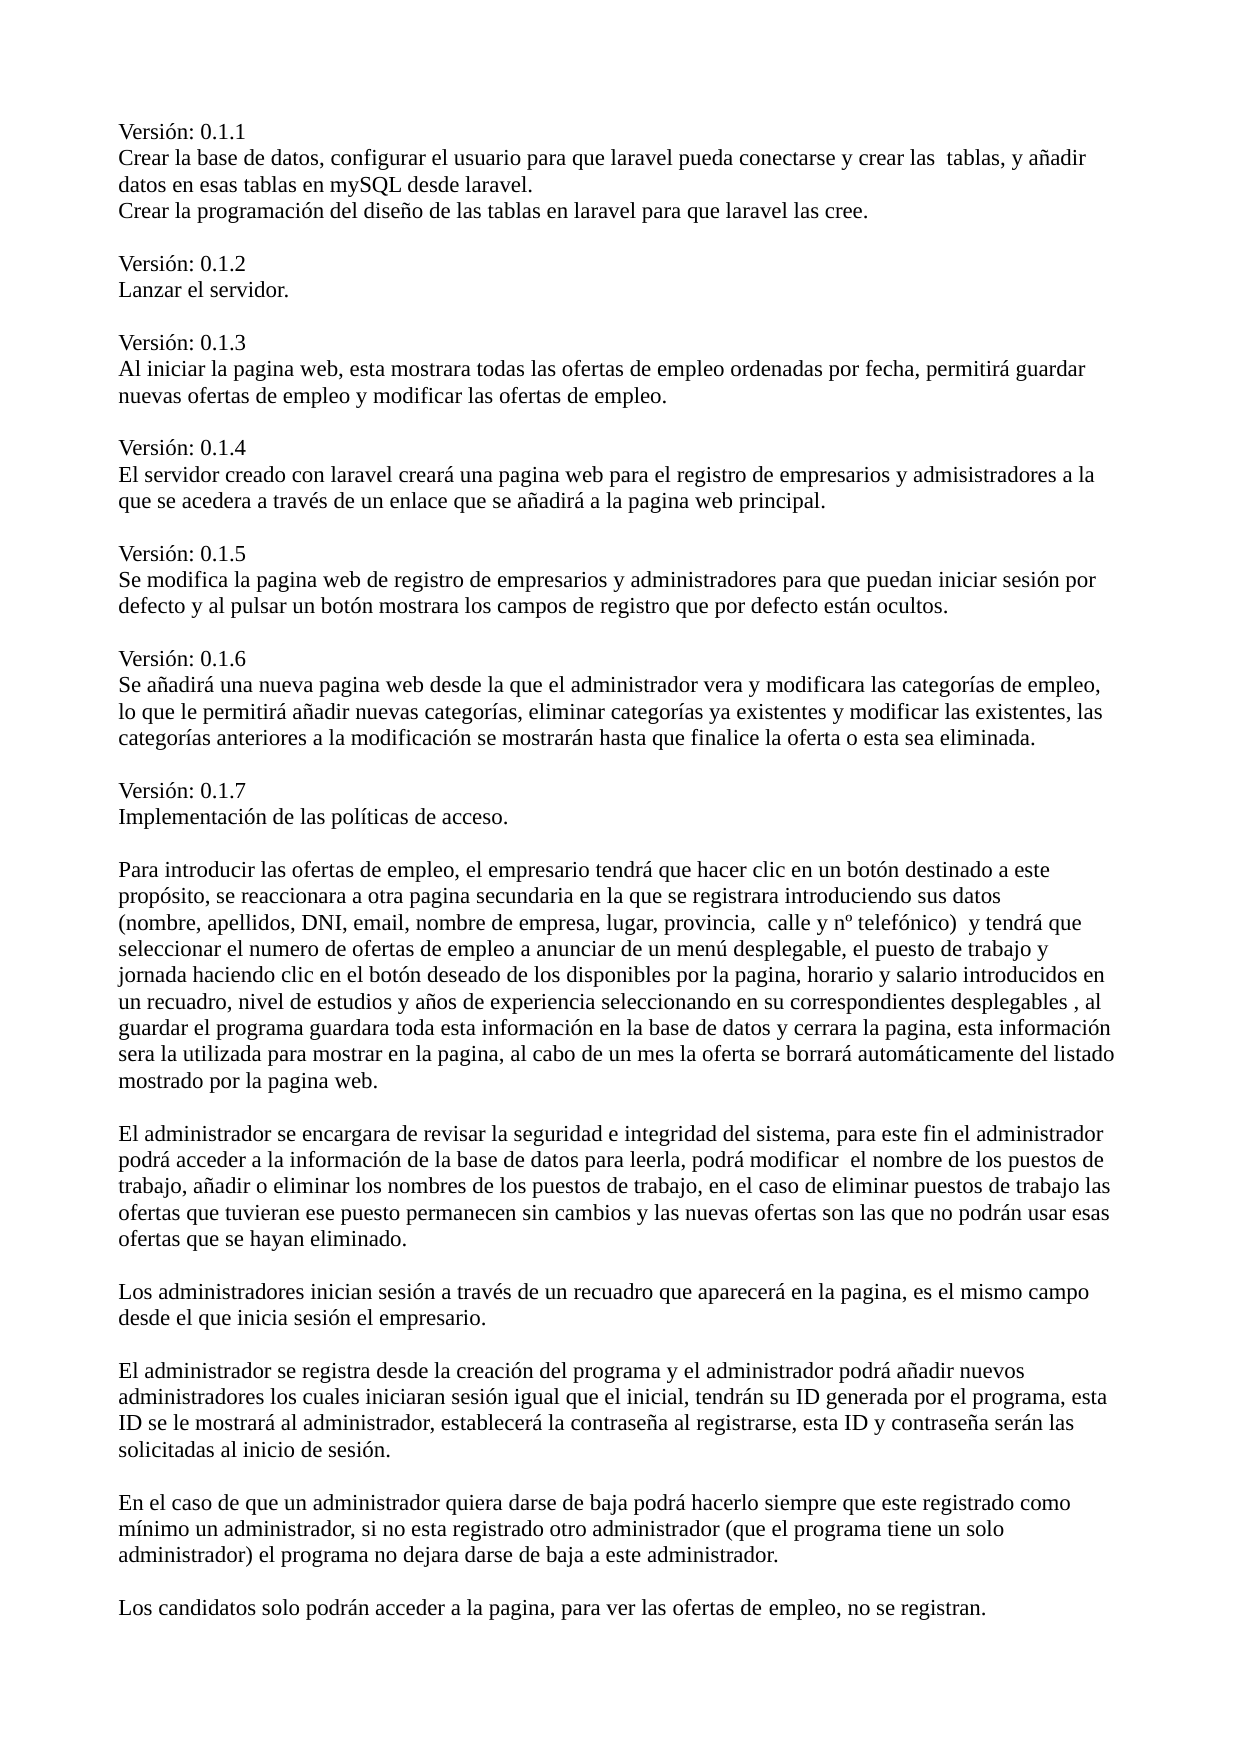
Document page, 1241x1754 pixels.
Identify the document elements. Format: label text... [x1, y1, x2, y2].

text Versión: 0.1.4 [118, 434, 1122, 461]
text Versión: 0.1.2 [118, 250, 1122, 276]
text lo que le permitirá añadir nuevas categorías, eliminar categorías ya existentes y modificar las existentes, las categorías anteriores a la modificación se mostrarán hasta que finalice la oferta o esta sea eliminada. [118, 698, 1122, 751]
text Versión: 0.1.5 [118, 540, 1122, 566]
text El administrador se encargara de revisar la seguridad e integridad del sistema, para este fin el administrador podrá acceder a la información de la base de datos para leerla, podrá modificar el nombre de los puestos de trabajo, añadir o eliminar los nombres de los puestos de trabajo, en el caso de eliminar puestos de trabajo las ofertas que tuvieran ese puesto permanecen sin cambios y las nuevas ofertas son las que no podrán usar esas ofertas que se hayan eliminado. [118, 1119, 1122, 1251]
text Versión: 0.1.6 [118, 645, 1122, 672]
text (nombre, apellidos, DNI, email, nombre de empresa, lugar, provincia, calle y nº telefónico) y tendrá que seleccionar el numero de ofertas de empleo a anunciar de un menú desplegable, el puesto de trabajo y jornada haciendo clic en el botón deseado de los disponibles por la pagina, horario y salario introducidos en un recuadro, nivel de estudios y años de experiencia seleccionando en su correspondientes desplegables , al guardar el programa guardara toda esta información en la base de datos y cerrara la pagina, esta información sera la utilizada para mostrar en la pagina, al cabo de un mes la oferta se borrará automáticamente del listado mostrado por la pagina web. [118, 909, 1122, 1093]
text Para introducir las ofertas de empleo, el empresario tendrá que hacer clic en un botón destinado a este propósito, se reaccionara a otra pagina secundaria en la que se registrara introduciendo sus datos [118, 856, 1122, 909]
text Versión: 0.1.1 [118, 118, 1122, 144]
text Se añadirá una nueva pagina web desde la que el administrador vera y modificara las categorías de empleo, [118, 672, 1122, 698]
text Al iniciar la pagina web, esta mostrara todas las ofertas de empleo ordenadas por fecha, permitirá guardar nuevas ofertas de empleo y modificar las ofertas de empleo. [118, 355, 1122, 408]
text El servidor creado con laravel creará una pagina web para el registro de empresarios y admisistradores a la que se acedera a través de un enlace que se añadirá a la pagina web principal. [118, 461, 1122, 513]
text Se modifica la pagina web de registro de empresarios y administradores para que puedan iniciar sesión por defecto y al pulsar un botón mostrara los campos de registro que por defecto están ocultos. [118, 566, 1122, 619]
text Versión: 0.1.7 [118, 777, 1122, 803]
text Lanzar el servidor. [118, 276, 1122, 303]
text Crear la base de datos, configurar el usuario para que laravel pueda conectarse y crear las tablas, y añadir datos en esas tablas en mySQL desde laravel. [118, 144, 1122, 197]
text El administrador se registra desde la creación del programa y el administrador podrá añadir nuevos administradores los cuales iniciaran sesión igual que el inicial, tendrán su ID generada por el programa, esta ID se le mostrará al administrador, establecerá la contraseña al registrarse, esta ID y contraseña serán las solicitadas al inicio de sesión. [118, 1357, 1122, 1462]
text Crear la programación del diseño de las tablas en laravel para que laravel las cree. [118, 197, 1122, 223]
text Los candidatos solo podrán acceder a la pagina, para ver las ofertas de empleo, no se registran. [118, 1594, 1122, 1620]
text Versión: 0.1.3 [118, 329, 1122, 355]
text Los administradores inician sesión a través de un recuadro que aparecerá en la pagina, es el mismo campo desde el que inicia sesión el empresario. [118, 1278, 1122, 1330]
text Implementación de las políticas de acceso. [118, 803, 1122, 830]
text En el caso de que un administrador quiera darse de baja podrá hacerlo siempre que este registrado como mínimo un administrador, si no esta registrado otro administrador (que el programa tiene un solo administrador) el programa no dejara darse de baja a este administrador. [118, 1488, 1122, 1568]
